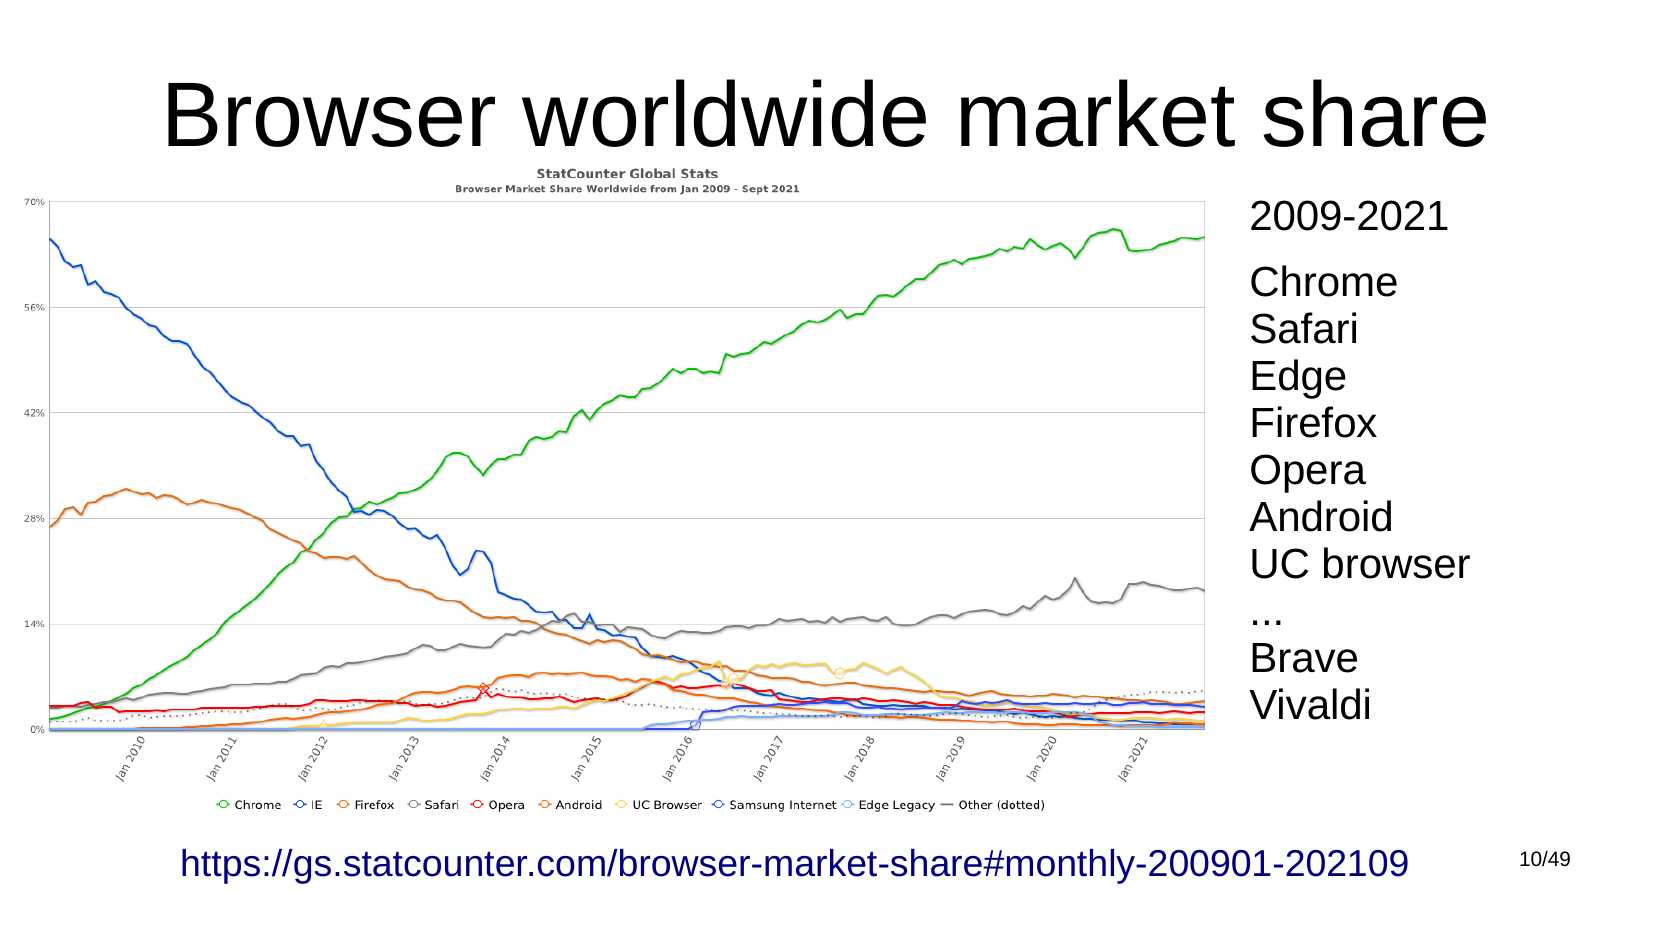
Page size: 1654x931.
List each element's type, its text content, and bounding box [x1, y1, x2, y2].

title Browser worldwide market share [82, 37, 1571, 192]
text_box https://gs.statcounter.com/browser-market-share#monthly-200901-202109 [165, 834, 1425, 892]
list 2009-2021 Chrome Safari Edge Firefox Opera Android UC browser ... Brave Vivaldi [1205, 192, 1642, 733]
picture [23, 165, 1205, 830]
